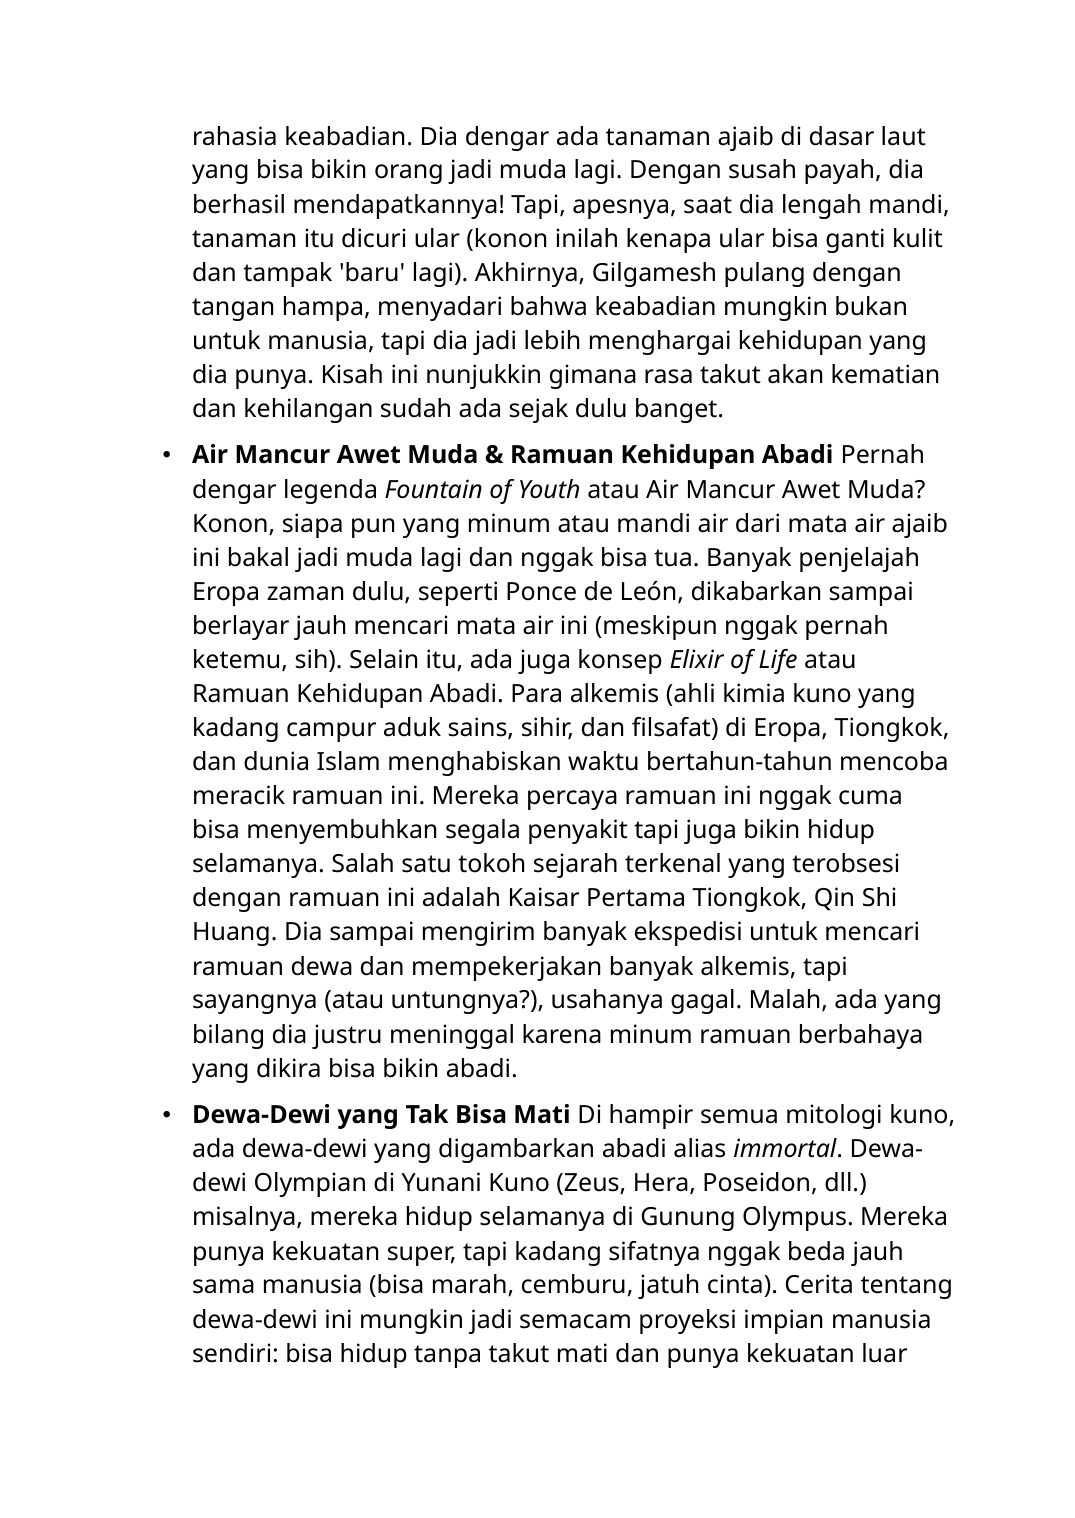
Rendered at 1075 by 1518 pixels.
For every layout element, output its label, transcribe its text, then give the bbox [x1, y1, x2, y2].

list rahasia keabadian. Dia dengar ada tanaman ajaib di dasar laut yang bisa bikin orang jadi muda lagi. Dengan susah payah, dia berhasil mendapatkannya! Tapi, apesnya, saat dia lengah mandi, tanaman itu dicuri ular (konon inilah kenapa ular bisa ganti kulit dan tampak 'baru' lagi). Akhirnya, Gilgamesh pulang dengan tangan hampa, menyadari bahwa keabadian mungkin bukan untuk manusia, tapi dia jadi lebih menghargai kehidupan yang dia punya. Kisah ini nunjukkin gimana rasa takut akan kematian dan kehilangan sudah ada sejak dulu banget. [162, 118, 957, 425]
list Air Mancur Awet Muda & Ramuan Kehidupan Abadi Pernah dengar legenda Fountain of Youth atau Air Mancur Awet Muda? Konon, siapa pun yang minum atau mandi air dari mata air ajaib ini bakal jadi muda lagi dan nggak bisa tua. Banyak penjelajah Eropa zaman dulu, seperti Ponce de León, dikabarkan sampai berlayar jauh mencari mata air ini (meskipun nggak pernah ketemu, sih). Selain itu, ada juga konsep Elixir of Life atau Ramuan Kehidupan Abadi. Para alkemis (ahli kimia kuno yang kadang campur aduk sains, sihir, dan filsafat) di Eropa, Tiongkok, dan dunia Islam menghabiskan waktu bertahun-tahun mencoba meracik ramuan ini. Mereka percaya ramuan ini nggak cuma bisa menyembuhkan segala penyakit tapi juga bikin hidup selamanya. Salah satu tokoh sejarah terkenal yang terobsesi dengan ramuan ini adalah Kaisar Pertama Tiongkok, Qin Shi Huang. Dia sampai mengirim banyak ekspedisi untuk mencari ramuan dewa dan mempekerjakan banyak alkemis, tapi sayangnya (atau untungnya?), usahanya gagal. Malah, ada yang bilang dia justru meninggal karena minum ramuan berbahaya yang dikira bisa bikin abadi. [162, 437, 957, 1084]
list Dewa-Dewi yang Tak Bisa Mati Di hampir semua mitologi kuno, ada dewa-dewi yang digambarkan abadi alias immortal. Dewa-dewi Olympian di Yunani Kuno (Zeus, Hera, Poseidon, dll.) misalnya, mereka hidup selamanya di Gunung Olympus. Mereka punya kekuatan super, tapi kadang sifatnya nggak beda jauh sama manusia (bisa marah, cemburu, jatuh cinta). Cerita tentang dewa-dewi ini mungkin jadi semacam proyeksi impian manusia sendiri: bisa hidup tanpa takut mati dan punya kekuatan luar [162, 1097, 957, 1369]
